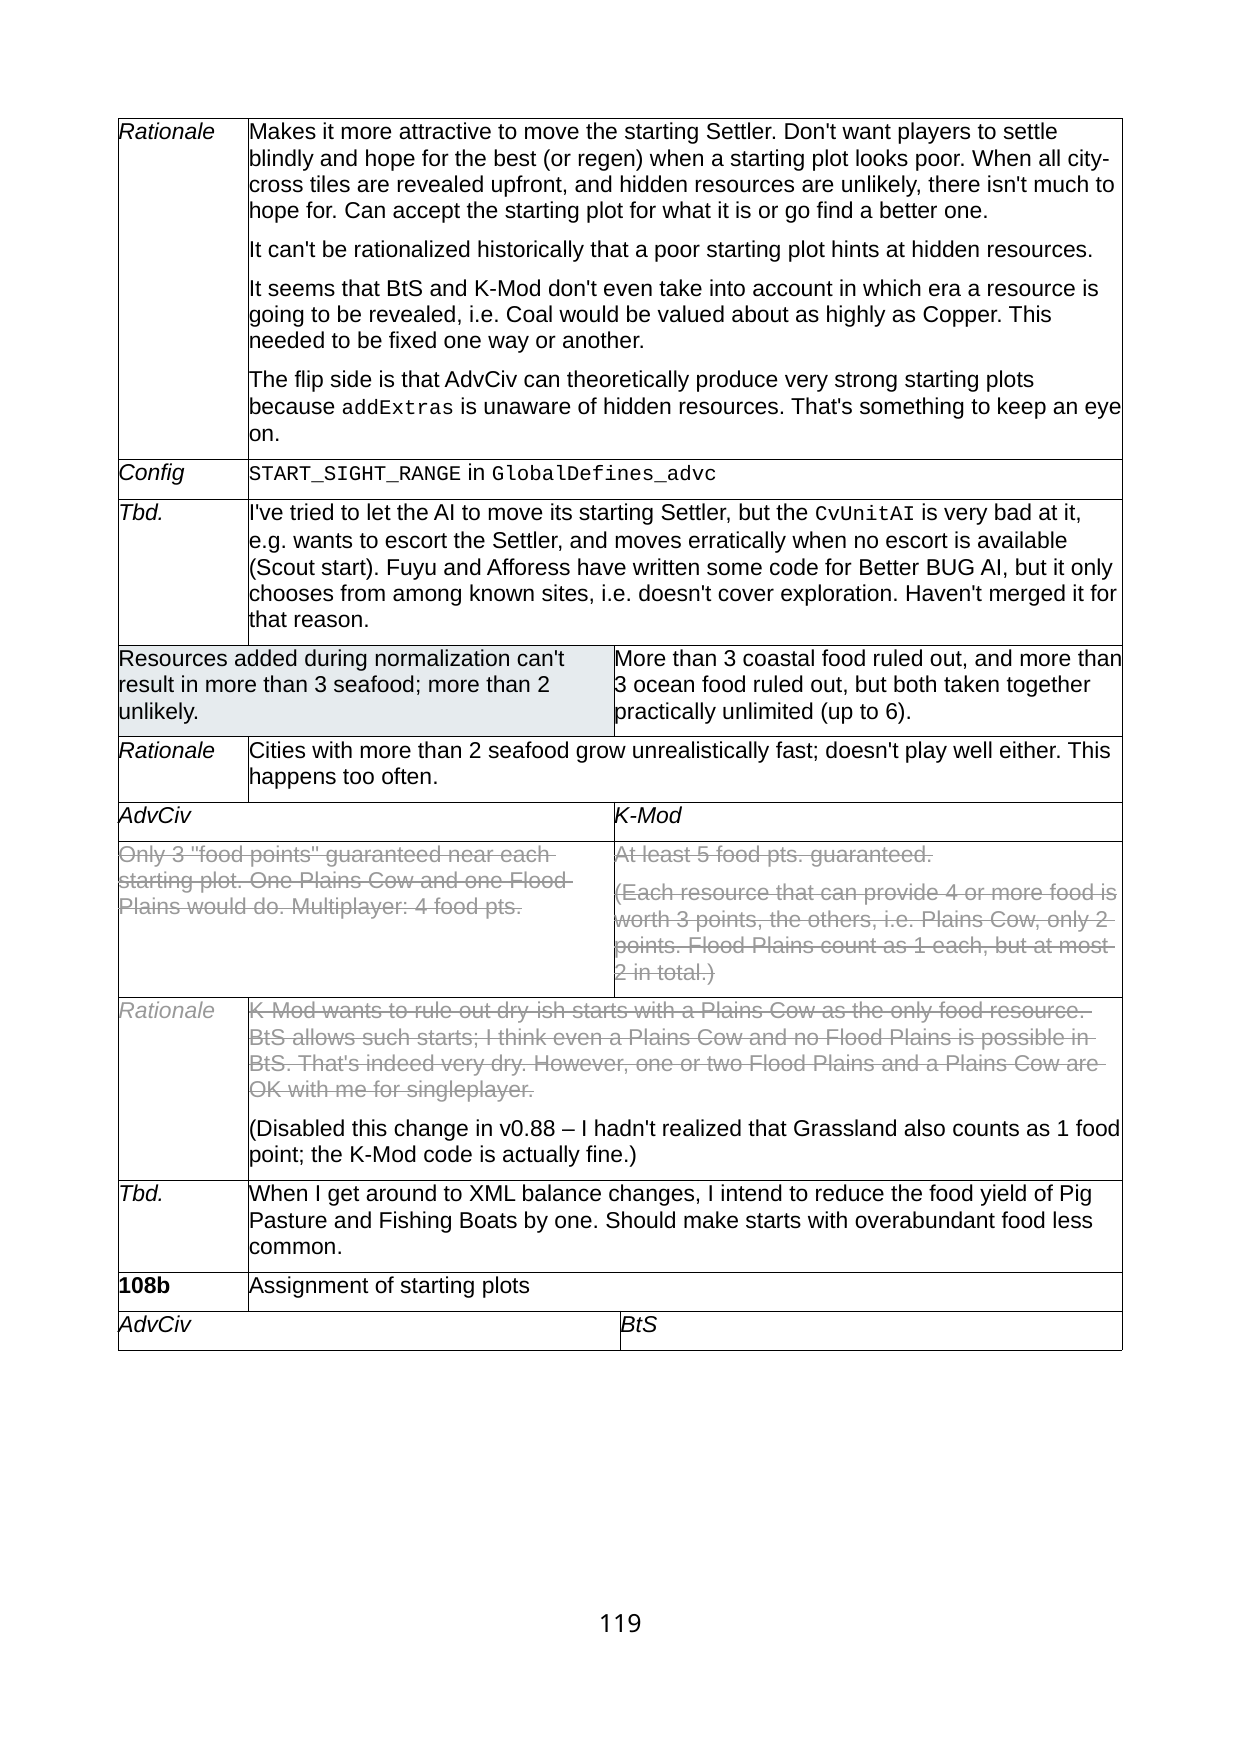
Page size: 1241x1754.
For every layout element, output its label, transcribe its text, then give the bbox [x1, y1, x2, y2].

table_cell Tbd. [119, 1181, 248, 1272]
table_cell Cities with more than 2 seafood grow unrealistically fast; doesn't play well either. This happens too often. [249, 737, 1122, 802]
table_cell START_SIGHT_RANGE in GlobalDefines_advc [249, 460, 1122, 499]
table_cell AdvCiv [119, 803, 614, 841]
table_cell BtS [621, 1312, 1122, 1349]
table_cell Config [119, 460, 248, 499]
table_cell More than 3 coastal food ruled out, and more than 3 ocean food ruled out, but both taken together practically unlimited (up to 6). [615, 646, 1122, 736]
table_cell Makes it more attractive to move the starting Settler. Don't want players to settle blindly and hope for the best (or regen) when a starting plot looks poor. When all city-cross tiles are revealed upfront, and hidden resources are unlikely, there isn't much to hope for. Can accept the starting plot for what it is or go find a better one. It can't be rationalized historically that a poor starting plot hints at hidden resources. It seems that BtS and K-Mod don't even take into account in which era a resource is going to be revealed, i.e. Coal would be valued about as highly as Copper. This needed to be fixed one way or another. The flip side is that AdvCiv can theoretically produce very strong starting plots because addExtras is unaware of hidden resources. That's something to keep an eye on. [249, 119, 1122, 459]
table_cell Rationale [119, 737, 248, 802]
table_cell Rationale [119, 119, 248, 459]
table_cell Resources added during normalization can't result in more than 3 seafood; more than 2 unlikely. [119, 646, 614, 736]
table_cell Only 3 "food points" guaranteed near each starting plot. One Plains Cow and one Flood Plains would do. Multiplayer: 4 food pts. [119, 842, 614, 997]
table_cell When I get around to XML balance changes, I intend to reduce the food yield of Pig Pasture and Fishing Boats by one. Should make starts with overabundant food less common. [249, 1181, 1122, 1272]
table_cell Tbd. [119, 500, 248, 645]
table_cell K-Mod [615, 803, 1122, 841]
table_cell Rationale [119, 998, 248, 1180]
table_cell Assignment of starting plots [249, 1273, 1122, 1311]
table_cell I've tried to let the AI to move its starting Settler, but the CvUnitAI is very bad at it, e.g. wants to escort the Settler, and moves erratically when no escort is available (Scout start). Fuyu and Afforess have written some code for Better BUG AI, but it only chooses from among known sites, i.e. doesn't cover exploration. Haven't merged it for that reason. [249, 500, 1122, 645]
table_cell At least 5 food pts. guaranteed. (Each resource that can provide 4 or more food is worth 3 points, the others, i.e. Plains Cow, only 2 points. Flood Plains count as 1 each, but at most 2 in total.) [615, 842, 1122, 997]
table_cell AdvCiv [119, 1312, 620, 1349]
table_cell K-Mod wants to rule out dry-ish starts with a Plains Cow as the only food resource. BtS allows such starts; I think even a Plains Cow and no Flood Plains is possible in BtS. That's indeed very dry. However, one or two Flood Plains and a Plains Cow are OK with me for singleplayer. (Disabled this change in v0.88 – I hadn't realized that Grassland also counts as 1 food point; the K-Mod code is actually fine.) [249, 998, 1122, 1180]
table_cell 108b [119, 1273, 248, 1311]
